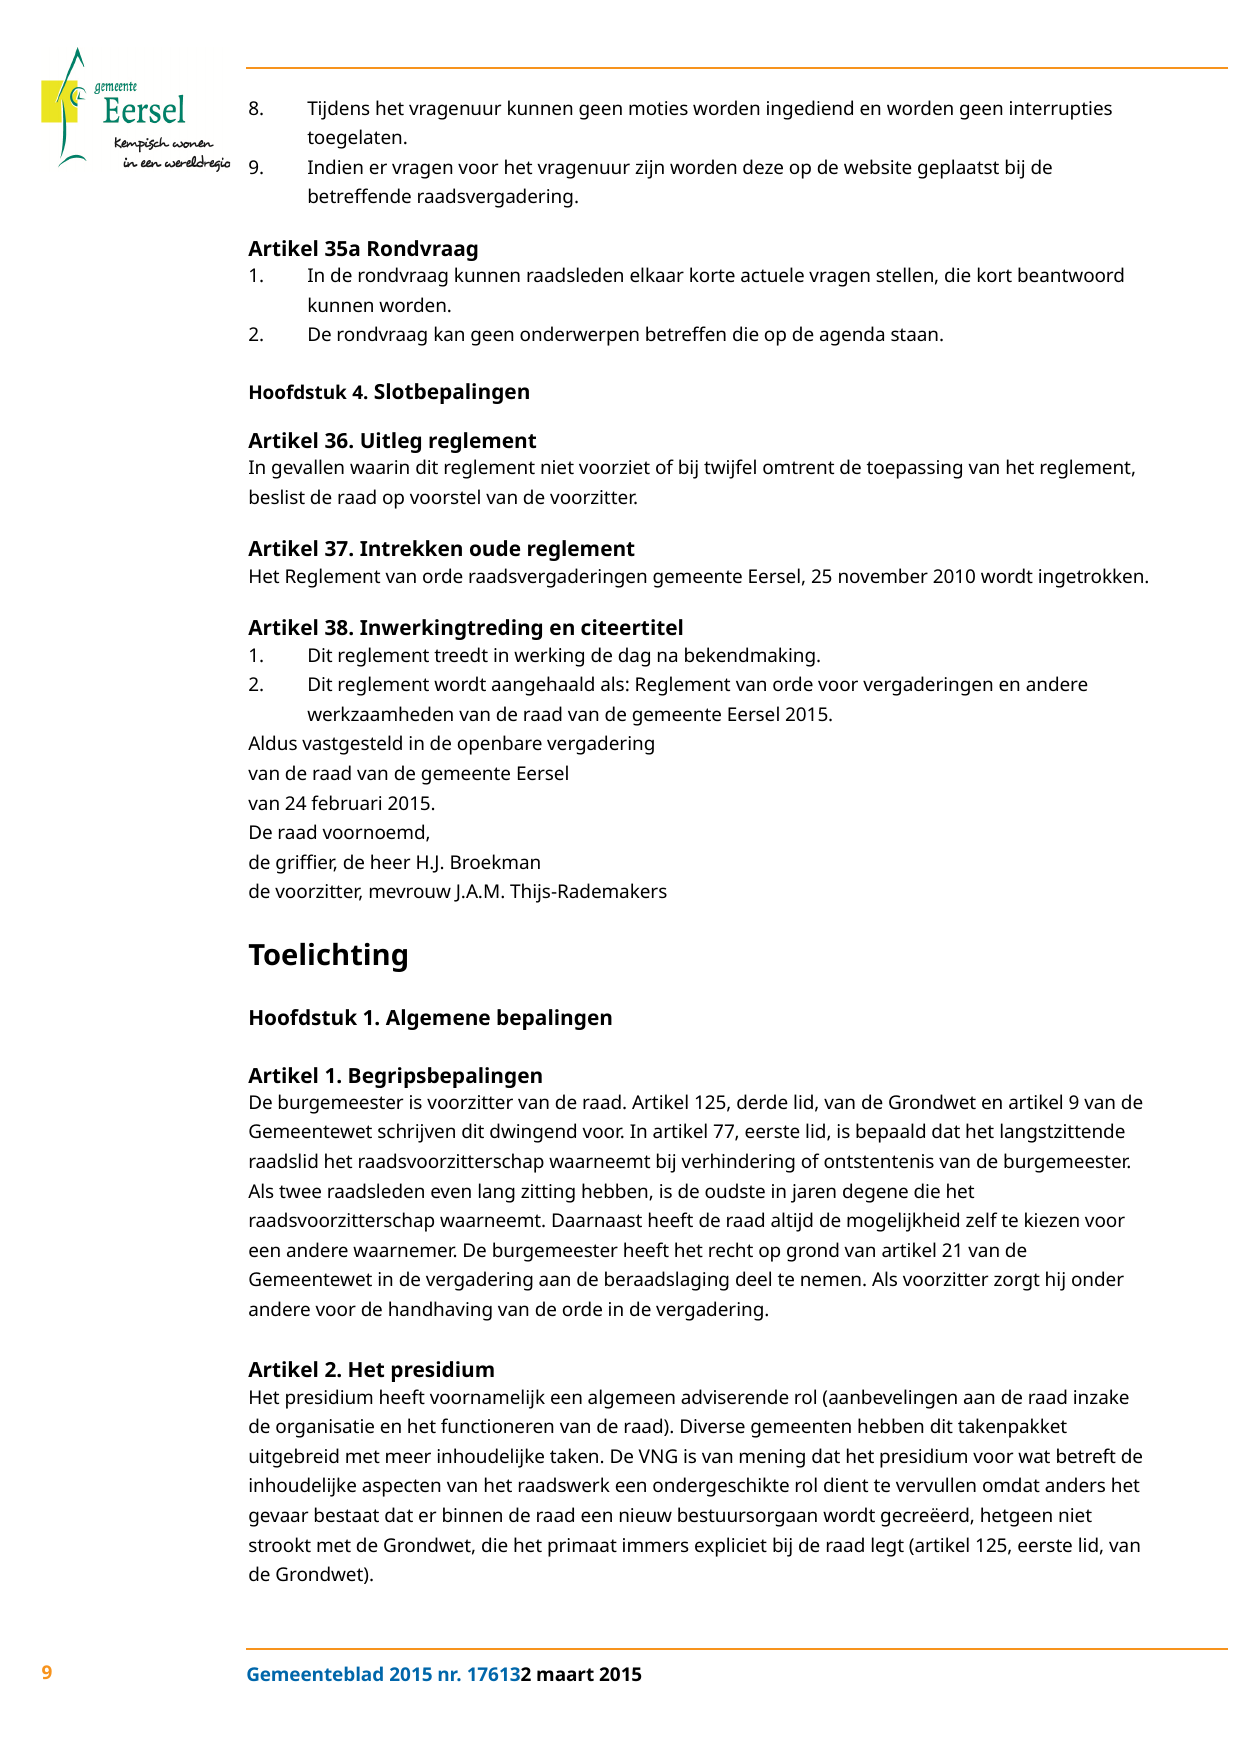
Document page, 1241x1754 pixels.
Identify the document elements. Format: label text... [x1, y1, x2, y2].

text de griffier, de heer H.J. Broekman [248, 849, 1152, 875]
list Indien er vragen voor het vragenuur zijn worden deze op de website geplaatst bij de betreffende raadsvergadering. [248, 154, 1152, 209]
text Artikel 35a Rondvraag [248, 234, 1152, 262]
text Het presidium heeft voornamelijk een algemeen adviserende rol (aanbevelingen aan de raad inzake de organisatie en het functioneren van de raad). Diverse gemeenten hebben dit takenpakket uitgebreid met meer inhoudelijke taken. De VNG is van mening dat het presidium voor wat betreft de inhoudelijke aspecten van het raadswerk een ondergeschikte rol dient te vervullen omdat anders het gevaar bestaat dat er binnen de raad een nieuw bestuursorgaan wordt gecreëerd, hetgeen niet strookt met de Grondwet, die het primaat immers expliciet bij de raad legt (artikel 125, eerste lid, van de Grondwet). [248, 1384, 1152, 1587]
text Toelichting [248, 934, 1152, 973]
list Dit reglement wordt aangehaald als: Reglement van orde voor vergaderingen en andere werkzaamheden van de raad van de gemeente Eersel 2015. [248, 671, 1152, 727]
text de voorzitter, mevrouw J.A.M. Thijs-Rademakers [248, 878, 1152, 904]
text Het Reglement van orde raadsvergaderingen gemeente Eersel, 25 november 2010 wordt ingetrokken. [248, 563, 1152, 589]
text van 24 februari 2015. [248, 790, 1152, 816]
list Dit reglement treedt in werking de dag na bekendmaking. [248, 642, 1152, 668]
text Artikel 36. Uitleg reglement [248, 426, 1152, 454]
text van de raad van de gemeente Eersel [248, 760, 1152, 786]
text Hoofdstuk 4. Slotbepalingen [248, 377, 1152, 405]
list In de rondvraag kunnen raadsleden elkaar korte actuele vragen stellen, die kort beantwoord kunnen worden. [248, 262, 1152, 318]
text Artikel 2. Het presidium [248, 1355, 1152, 1384]
text Artikel 38. Inwerkingtreding en citeertitel [248, 613, 1152, 642]
text De burgemeester is voorzitter van de raad. Artikel 125, derde lid, van de Grondwet en artikel 9 van de Gemeentewet schrijven dit dwingend voor. In artikel 77, eerste lid, is bepaald dat het langstzittende raadslid het raadsvoorzitterschap waarneemt bij verhindering of ontstentenis van de burgemeester. Als twee raadsleden even lang zitting hebben, is de oudste in jaren degene die het raadsvoorzitterschap waarneemt. Daarnaast heeft de raad altijd de mogelijkheid zelf te kiezen voor een andere waarnemer. De burgemeester heeft het recht op grond van artikel 21 van de Gemeentewet in de vergadering aan de beraadslaging deel te nemen. Als voorzitter zorgt hij onder andere voor de handhaving van de orde in de vergadering. [248, 1089, 1152, 1322]
text Aldus vastgesteld in de openbare vergadering [248, 731, 1152, 756]
text Artikel 37. Intrekken oude reglement [248, 534, 1152, 563]
picture [41, 47, 231, 172]
list Tijdens het vragenuur kunnen geen moties worden ingediend en worden geen interrupties toegelaten. [248, 95, 1152, 150]
text In gevallen waarin dit reglement niet voorziet of bij twijfel omtrent de toepassing van het reglement, beslist de raad op voorstel van de voorzitter. [248, 454, 1152, 510]
text Hoofdstuk 1. Algemene bepalingen [248, 1003, 1152, 1031]
text Artikel 1. Begripsbepalingen [248, 1061, 1152, 1089]
text De raad voornoemd, [248, 819, 1152, 845]
list De rondvraag kan geen onderwerpen betreffen die op de agenda staan. [248, 322, 1152, 347]
